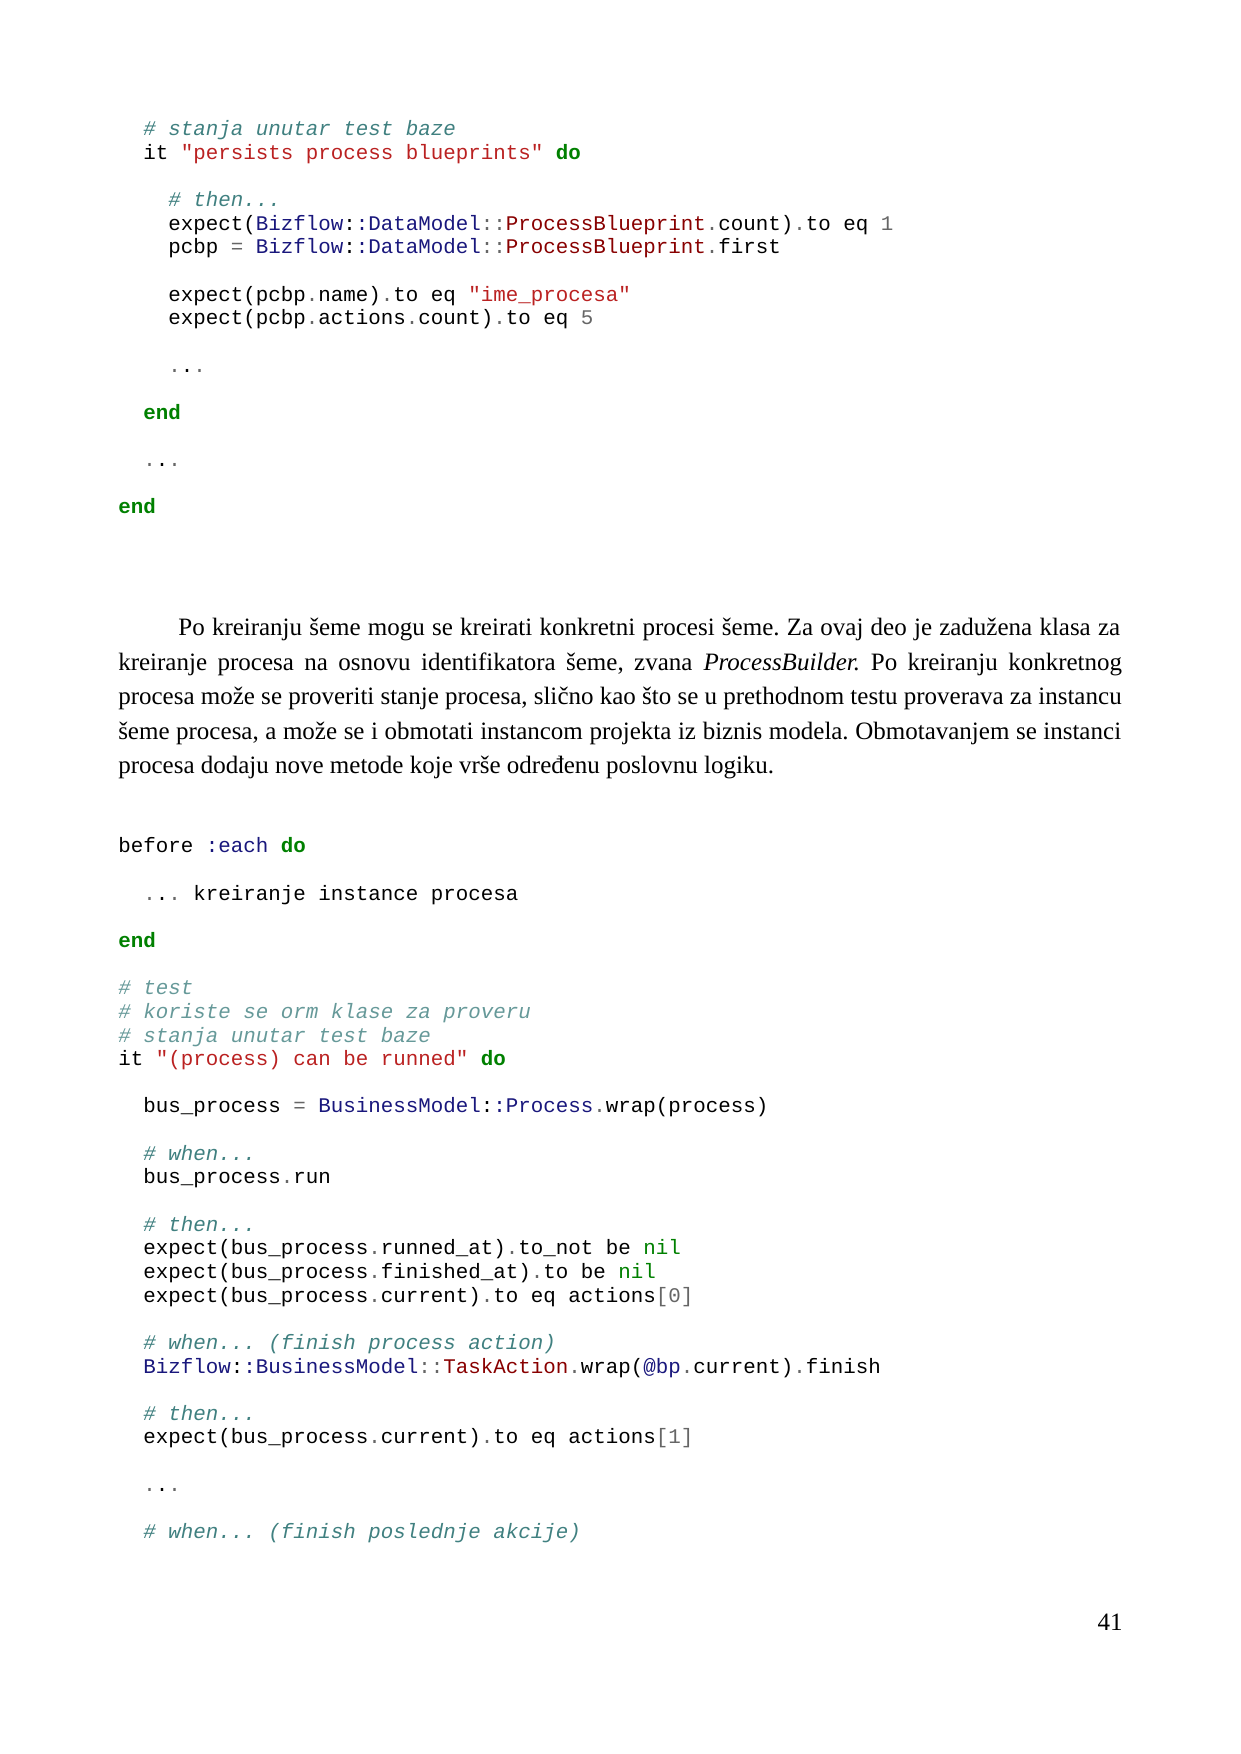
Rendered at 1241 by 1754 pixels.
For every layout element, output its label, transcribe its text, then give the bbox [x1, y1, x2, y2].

text bus_process.run [118, 1166, 1122, 1190]
text it "(process) can be runned" do [118, 1048, 1122, 1072]
text expect(pcbp.actions.count).to eq 5 [118, 307, 1122, 331]
text ... [118, 449, 1122, 473]
text ... kreiranje instance procesa [118, 883, 1122, 906]
text # test [118, 977, 1122, 1001]
text end [118, 930, 1122, 954]
text pcbp = Bizflow::DataModel::ProcessBlueprint.first [118, 236, 1122, 260]
text Bizflow::BusinessModel::TaskAction.wrap(@bp.current).finish [118, 1356, 1122, 1379]
text end [118, 402, 1122, 426]
text ... [118, 354, 1122, 378]
text before :each do [118, 835, 1122, 859]
text # then... [118, 189, 1122, 213]
text # when... (finish process action) [118, 1332, 1122, 1356]
text expect(bus_process.current).to eq actions[1] [118, 1427, 1122, 1450]
text it "persists process blueprints" do [118, 142, 1122, 165]
text # stanja unutar test baze [118, 1024, 1122, 1048]
text expect(pcbp.name).to eq "ime_procesa" [118, 284, 1122, 307]
text bus_process = BusinessModel::Process.wrap(process) [118, 1096, 1122, 1119]
text # then... [118, 1214, 1122, 1237]
text # when... (finish poslednje akcije) [118, 1521, 1122, 1545]
text # stanja unutar test baze [118, 118, 1122, 142]
text expect(bus_process.current).to eq actions[0] [118, 1285, 1122, 1308]
text end [118, 496, 1122, 520]
text expect(bus_process.runned_at).to_not be nil [118, 1237, 1122, 1261]
text # koriste se orm klase za proveru [118, 1001, 1122, 1024]
text Po kreiranju šeme mogu se kreirati konkretni procesi šeme. Za ovaj deo je zadužena klasa za kreiranje procesa na osnovu identifikatora šeme, zvana ProcessBuilder. Po kreiranju konkretnog procesa može se proveriti stanje procesa, slično kao što se u prethodnom testu proverava za instancu šeme procesa, a može se i obmotati instancom projekta iz biznis modela. Obmotavanjem se instanci procesa dodaju nove metode koje vrše određenu poslovnu logiku. [118, 612, 1122, 779]
text expect(bus_process.finished_at).to be nil [118, 1261, 1122, 1285]
text expect(Bizflow::DataModel::ProcessBlueprint.count).to eq 1 [118, 213, 1122, 236]
text # then... [118, 1403, 1122, 1427]
text # when... [118, 1143, 1122, 1166]
text ... [118, 1474, 1122, 1497]
